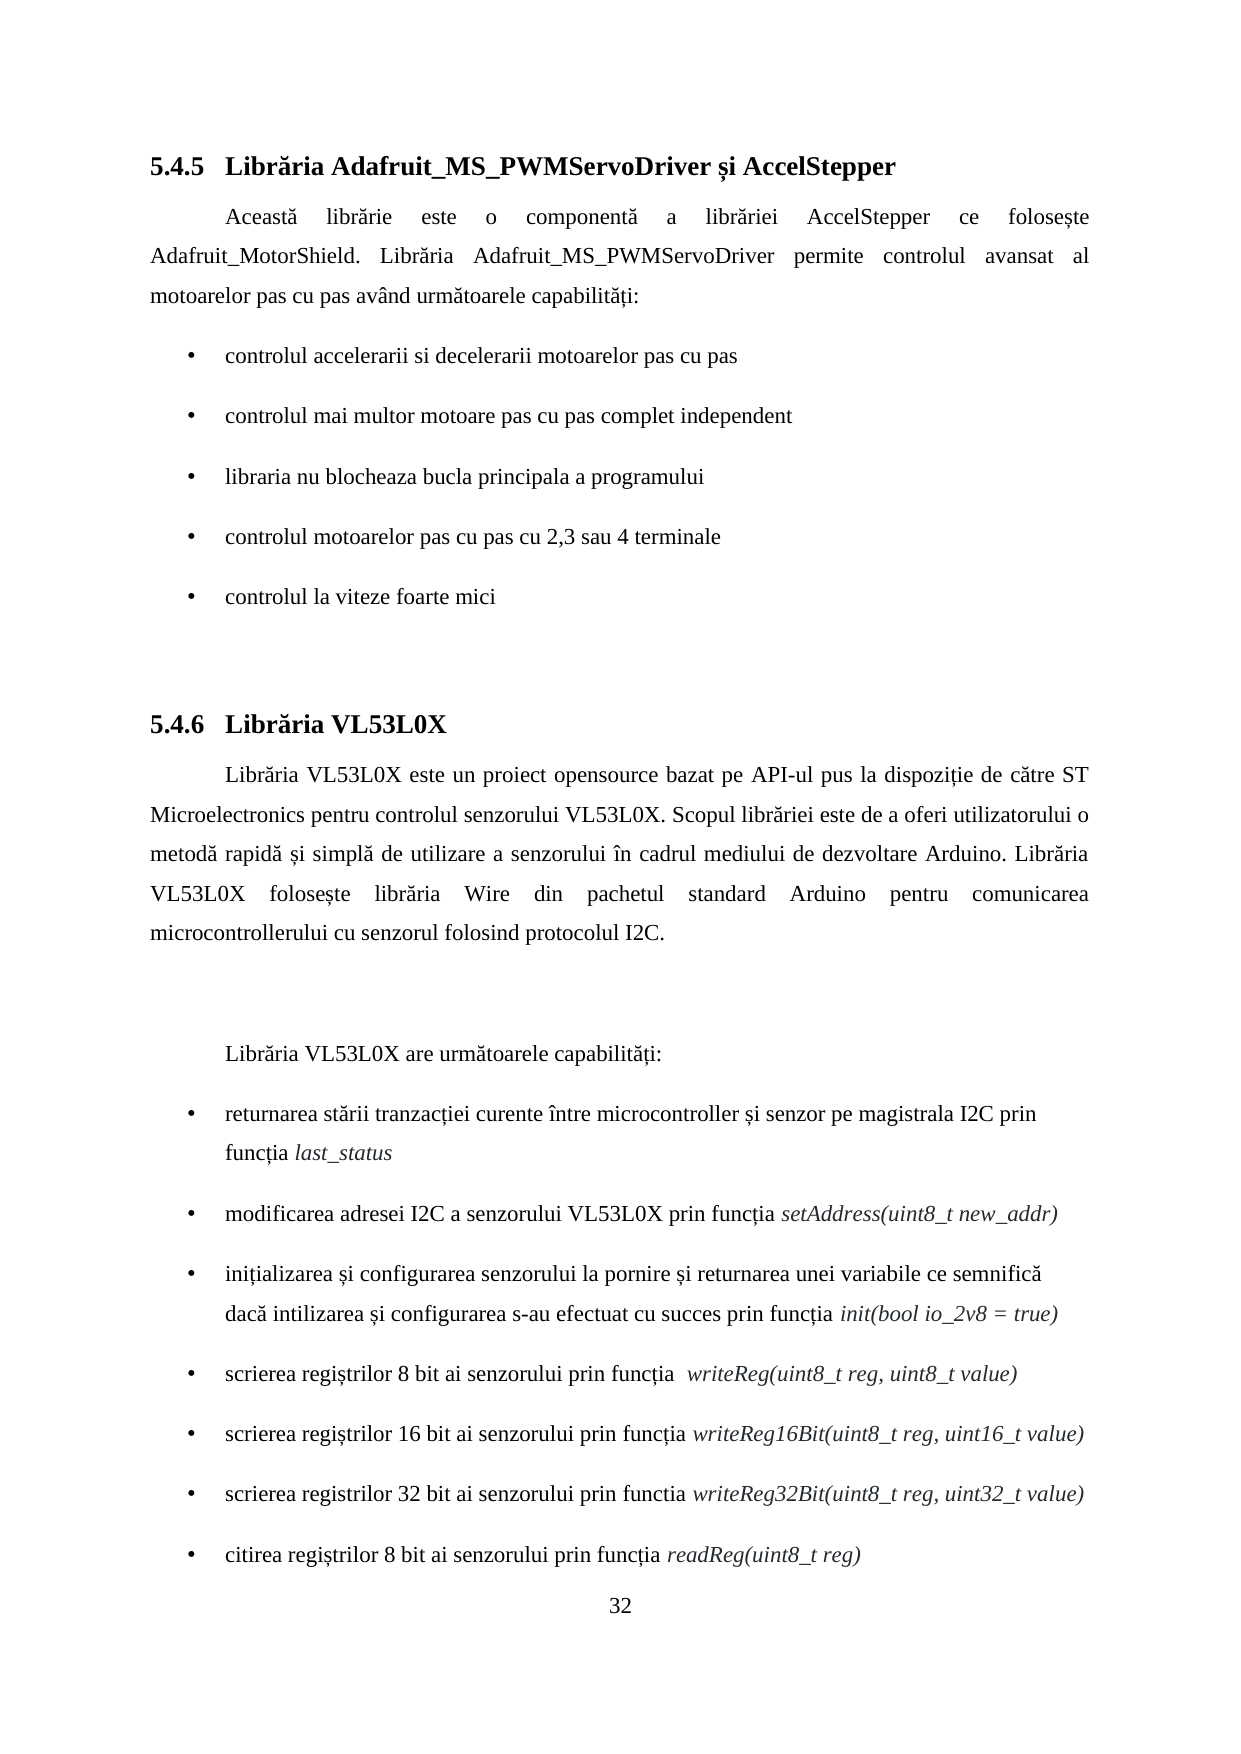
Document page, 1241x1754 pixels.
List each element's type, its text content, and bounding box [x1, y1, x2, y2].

list modificarea adresei I2C a senzorului VL53L0X prin funcția setAddress(uint8_t new_addr) [187, 1200, 1091, 1226]
list scrierea registrilor 32 bit ai senzorului prin functia writeReg32Bit(uint8_t reg, uint32_t value) [187, 1481, 1091, 1507]
subtitle Librăria VL53L0X [150, 708, 1091, 739]
subtitle Librăria Adafruit_MS_PWMServoDriver și AccelStepper [150, 150, 1091, 181]
list returnarea stării tranzacției curente între microcontroller și senzor pe magistrala I2C prin funcția last_status [187, 1100, 1091, 1166]
list controlul mai multor motoare pas cu pas complet independent [187, 402, 1091, 429]
text Această librărie este o componentă a librăriei AccelStepper ce folosește Adafruit_MotorShield. Librăria Adafruit_MS_PWMServoDriver permite controlul avansat al motoarelor pas cu pas având următoarele capabilități: [150, 203, 1091, 308]
list scrierea regiștrilor 16 bit ai senzorului prin funcția writeReg16Bit(uint8_t reg, uint16_t value) [187, 1420, 1091, 1447]
list controlul motoarelor pas cu pas cu 2,3 sau 4 terminale [187, 523, 1091, 549]
list libraria nu blocheaza bucla principala a programului [187, 463, 1091, 489]
list inițializarea și configurarea senzorului la pornire și returnarea unei variabile ce semnifică dacă intilizarea și configurarea s-au efectuat cu succes prin funcția init(bool io_2v8 = true) [187, 1260, 1091, 1326]
list controlul la viteze foarte mici [187, 583, 1091, 610]
list scrierea regiștrilor 8 bit ai senzorului prin funcția writeReg(uint8_t reg, uint8_t value) [187, 1360, 1091, 1386]
text Librăria VL53L0X are următoarele capabilități: [150, 1040, 1091, 1066]
list citirea regiștrilor 8 bit ai senzorului prin funcția readReg(uint8_t reg) [187, 1541, 1091, 1567]
text Librăria VL53L0X este un proiect opensource bazat pe API-ul pus la dispoziție de către ST Microelectronics pentru controlul senzorului VL53L0X. Scopul librăriei este de a oferi utilizatorului o metodă rapidă și simplă de utilizare a senzorului în cadrul mediului de dezvoltare Arduino. Librăria VL53L0X folosește librăria Wire din pachetul standard Arduino pentru comunicarea microcontrollerului cu senzorul folosind protocolul I2C. [150, 761, 1091, 945]
list controlul accelerarii si decelerarii motoarelor pas cu pas [187, 342, 1091, 368]
